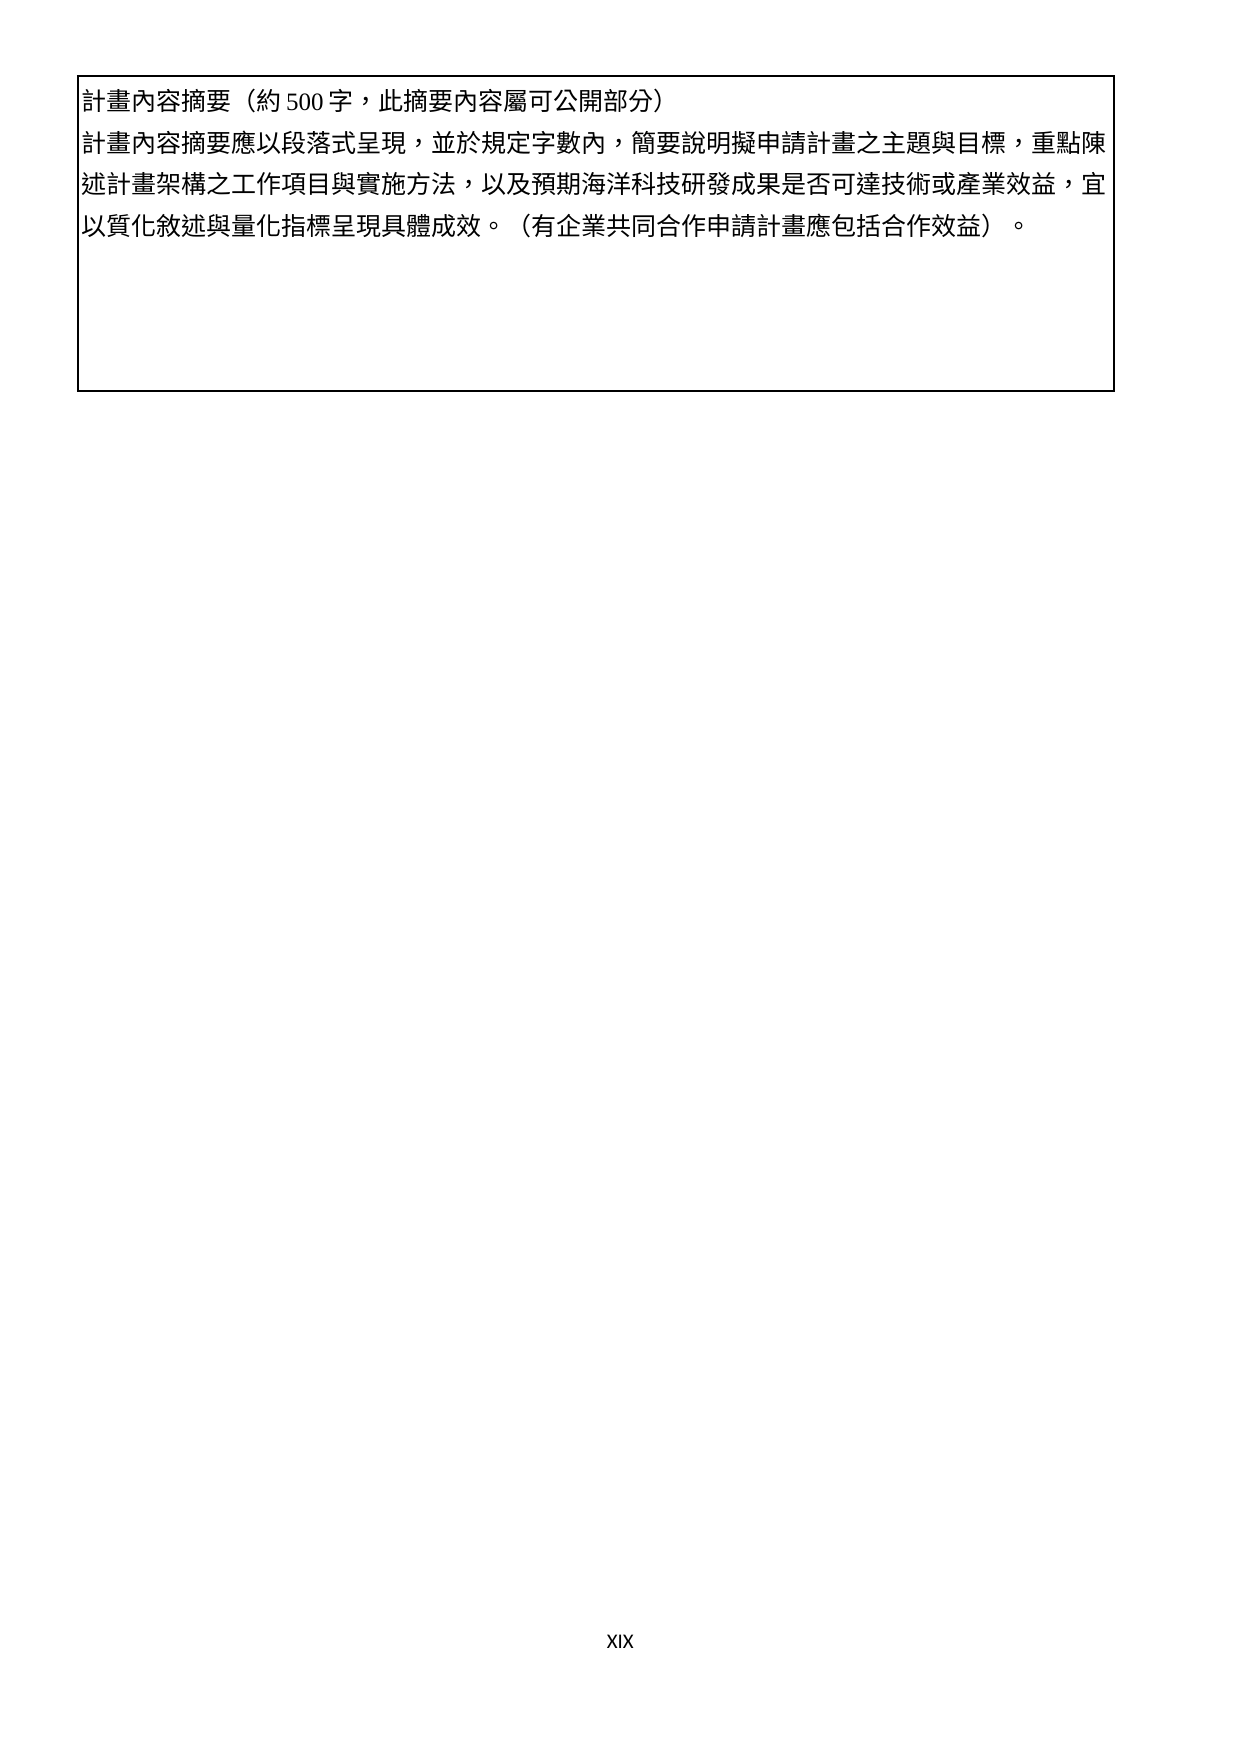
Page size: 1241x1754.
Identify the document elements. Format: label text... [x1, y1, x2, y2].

table_cell 計畫內容摘要（約500字，此摘要內容屬可公開部分） 計畫內容摘要應以段落式呈現，並於規定字數內，簡要說明擬申請計畫之主題與目標，重點陳述計畫架構之工作項目與實施方法，以及預期海洋科技研發成果是否可達技術或產業效益，宜以質化敘述與量化指標呈現具體成效。（有企業共同合作申請計畫應包括合作效益）。 [79, 77, 1113, 389]
